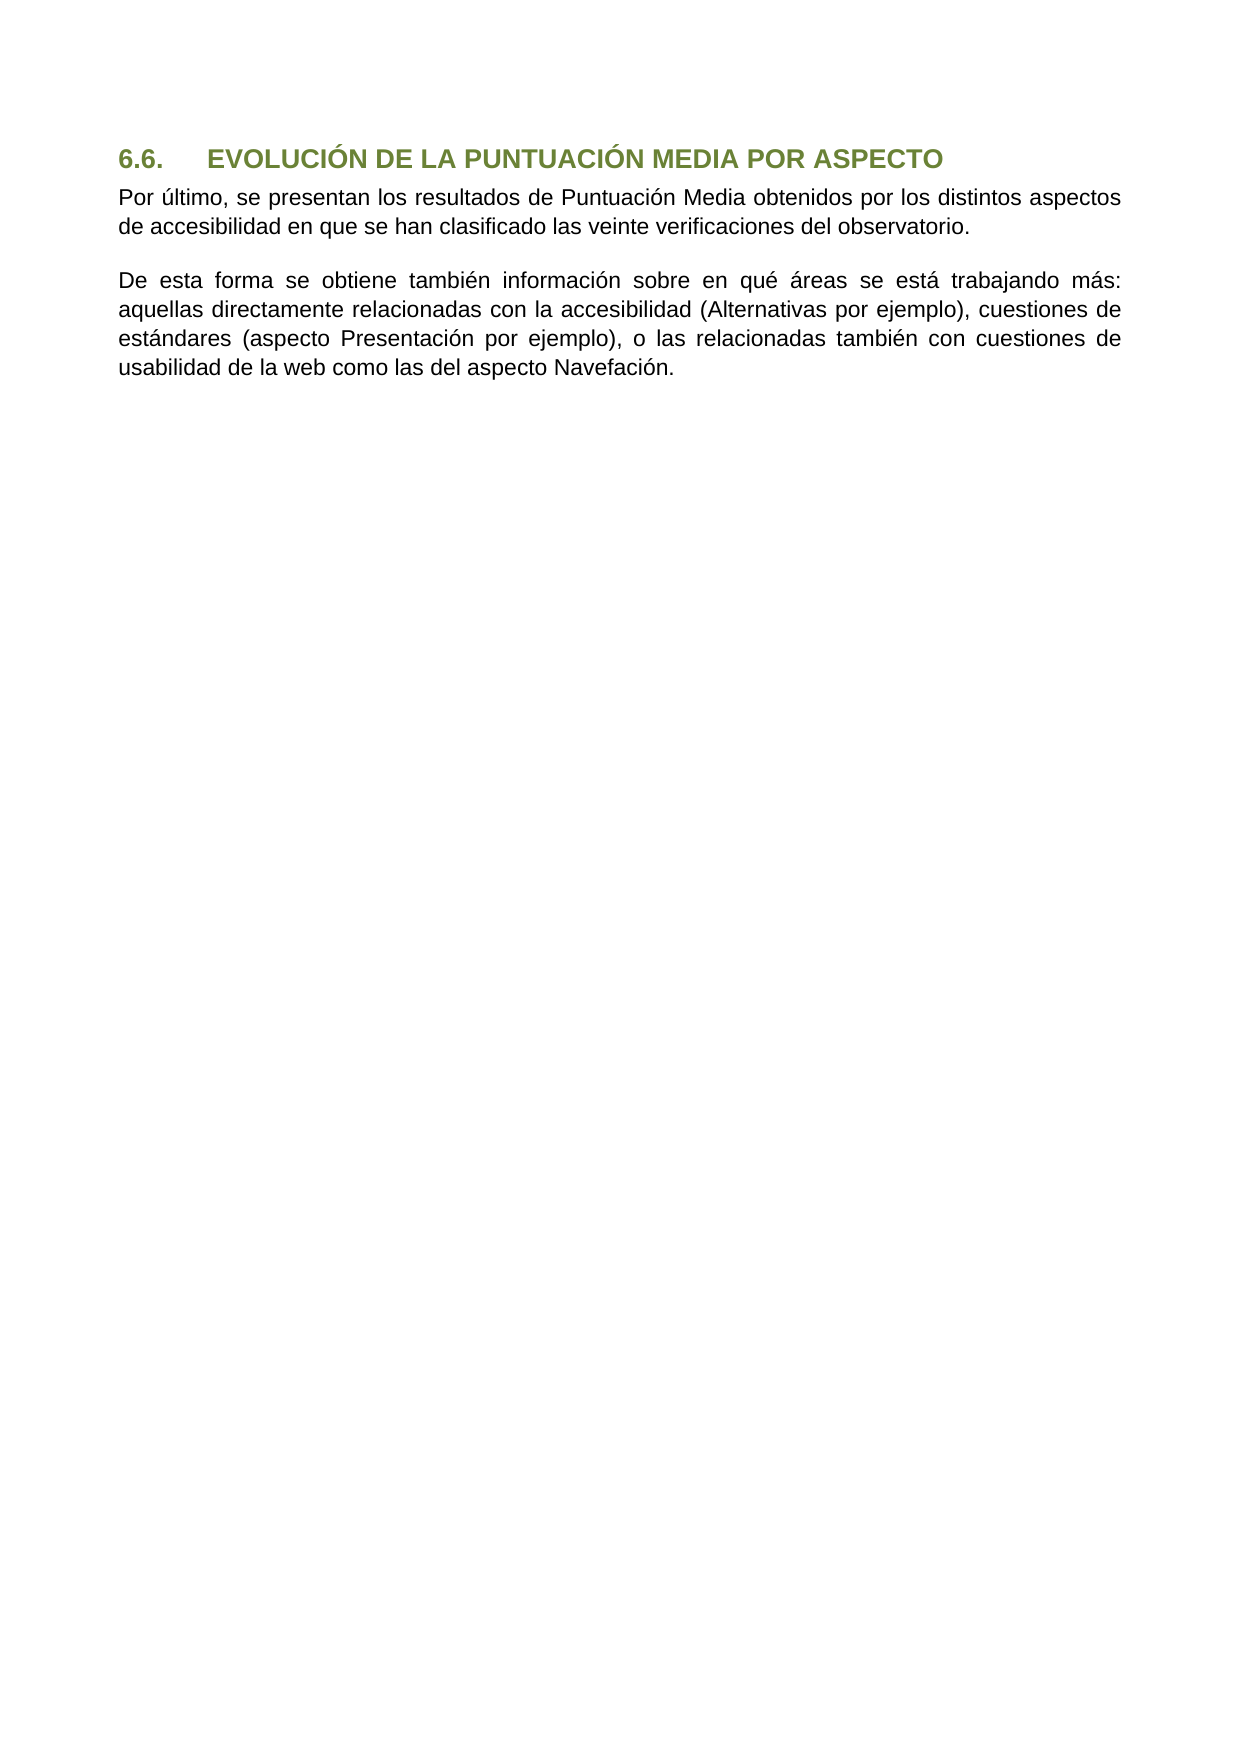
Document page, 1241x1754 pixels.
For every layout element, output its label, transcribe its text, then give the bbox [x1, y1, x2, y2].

text Por último, se presentan los resultados de Puntuación Media obtenidos por los distintos aspectos de accesibilidad en que se han clasificado las veinte verificaciones del observatorio. [118, 184, 1122, 239]
subtitle Evolución de la Puntuación Media por Aspecto [118, 143, 1122, 174]
text De esta forma se obtiene también información sobre en qué áreas se está trabajando más: aquellas directamente relacionadas con la accesibilidad (Alternativas por ejemplo), cuestiones de estándares (aspecto Presentación por ejemplo), o las relacionadas también con cuestiones de usabilidad de la web como las del aspecto Navefación. [118, 267, 1122, 380]
